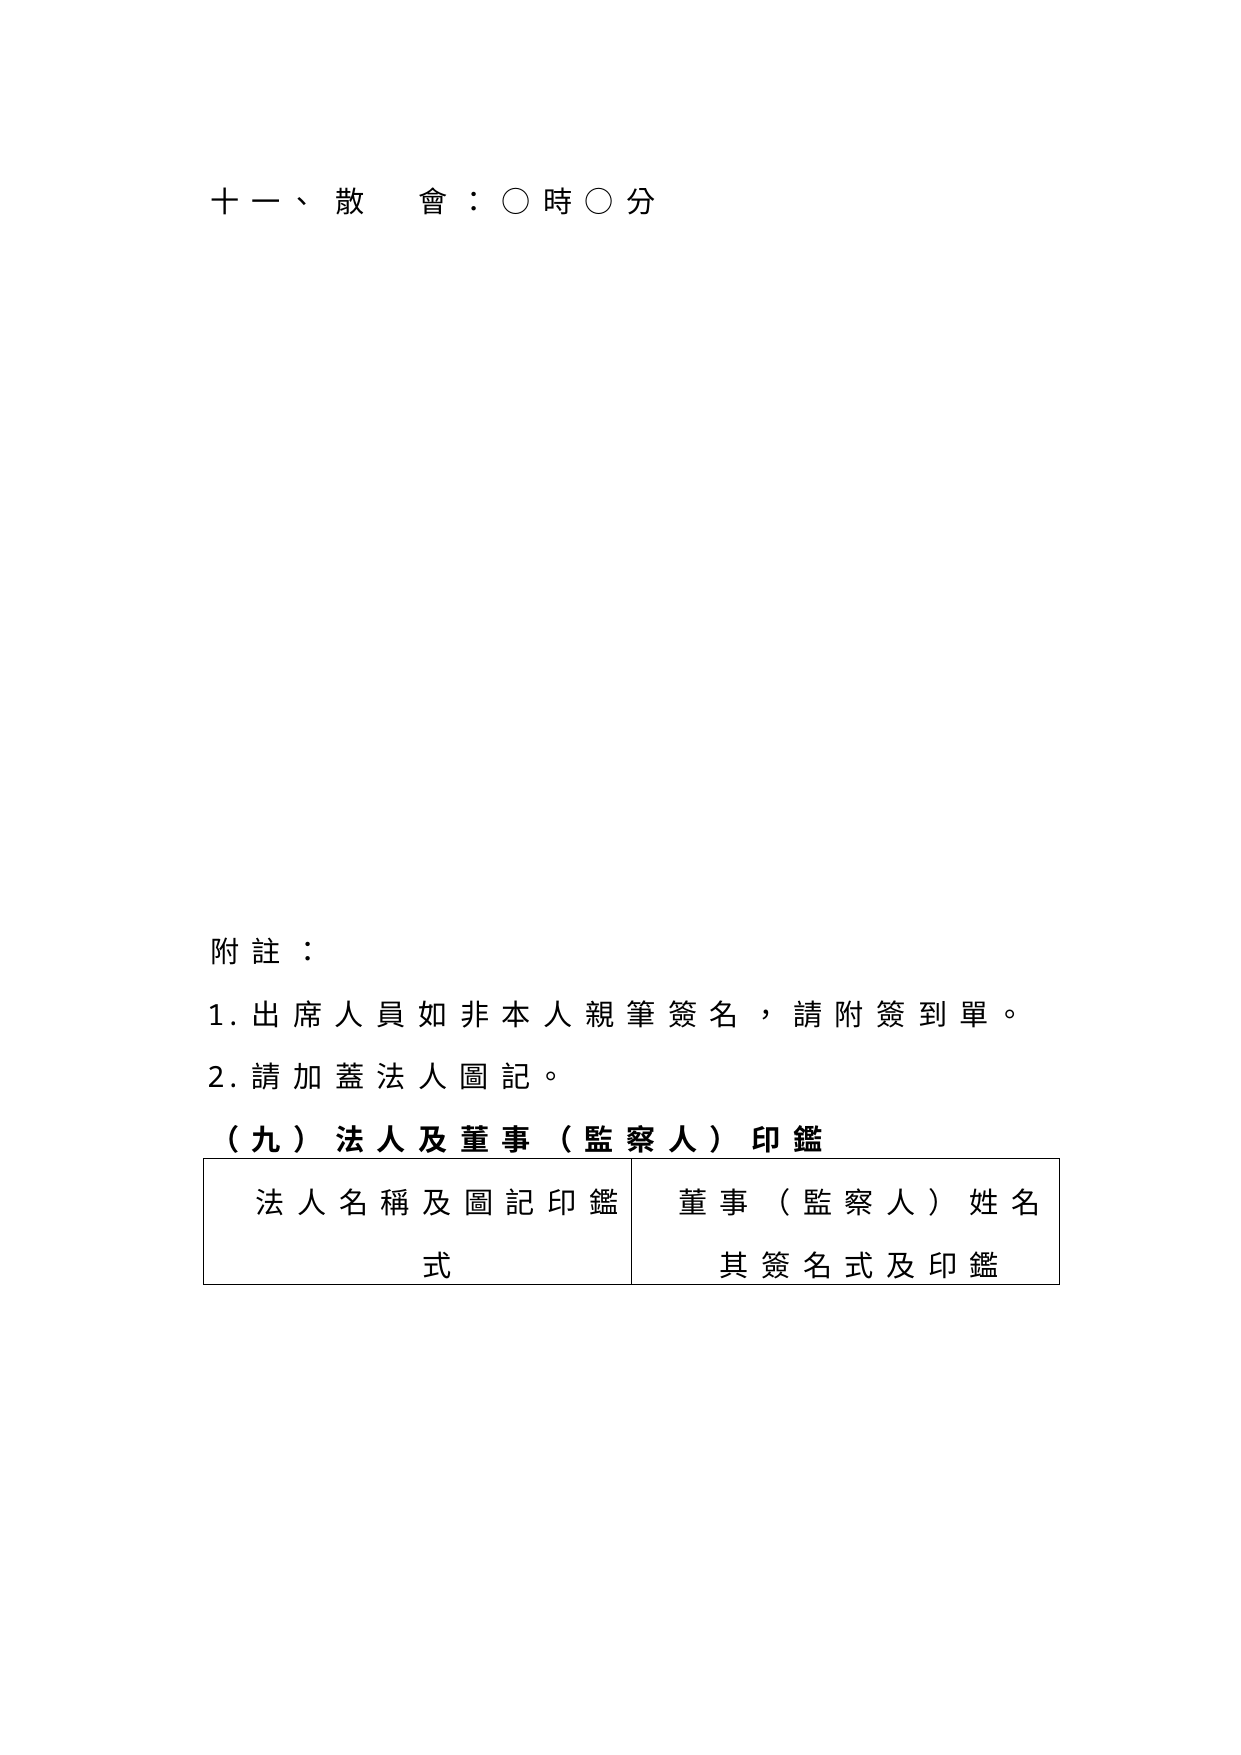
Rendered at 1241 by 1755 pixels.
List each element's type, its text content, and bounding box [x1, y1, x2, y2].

text 1.出席人員如非本人親筆簽名，請附簽到單。 [203, 971, 1037, 1033]
text 附註： [203, 908, 1037, 971]
table_header 董事（監察人）姓名 其簽名式及印鑑 [632, 1159, 1059, 1284]
text 十一、散 會：○時○分 [203, 158, 1037, 221]
text 2.請加蓋法人圖記。 [203, 1033, 1037, 1096]
text （九）法人及董事（監察人）印鑑 [203, 1096, 1037, 1158]
table_header 法人名稱及圖記印鑑式 [204, 1159, 631, 1284]
